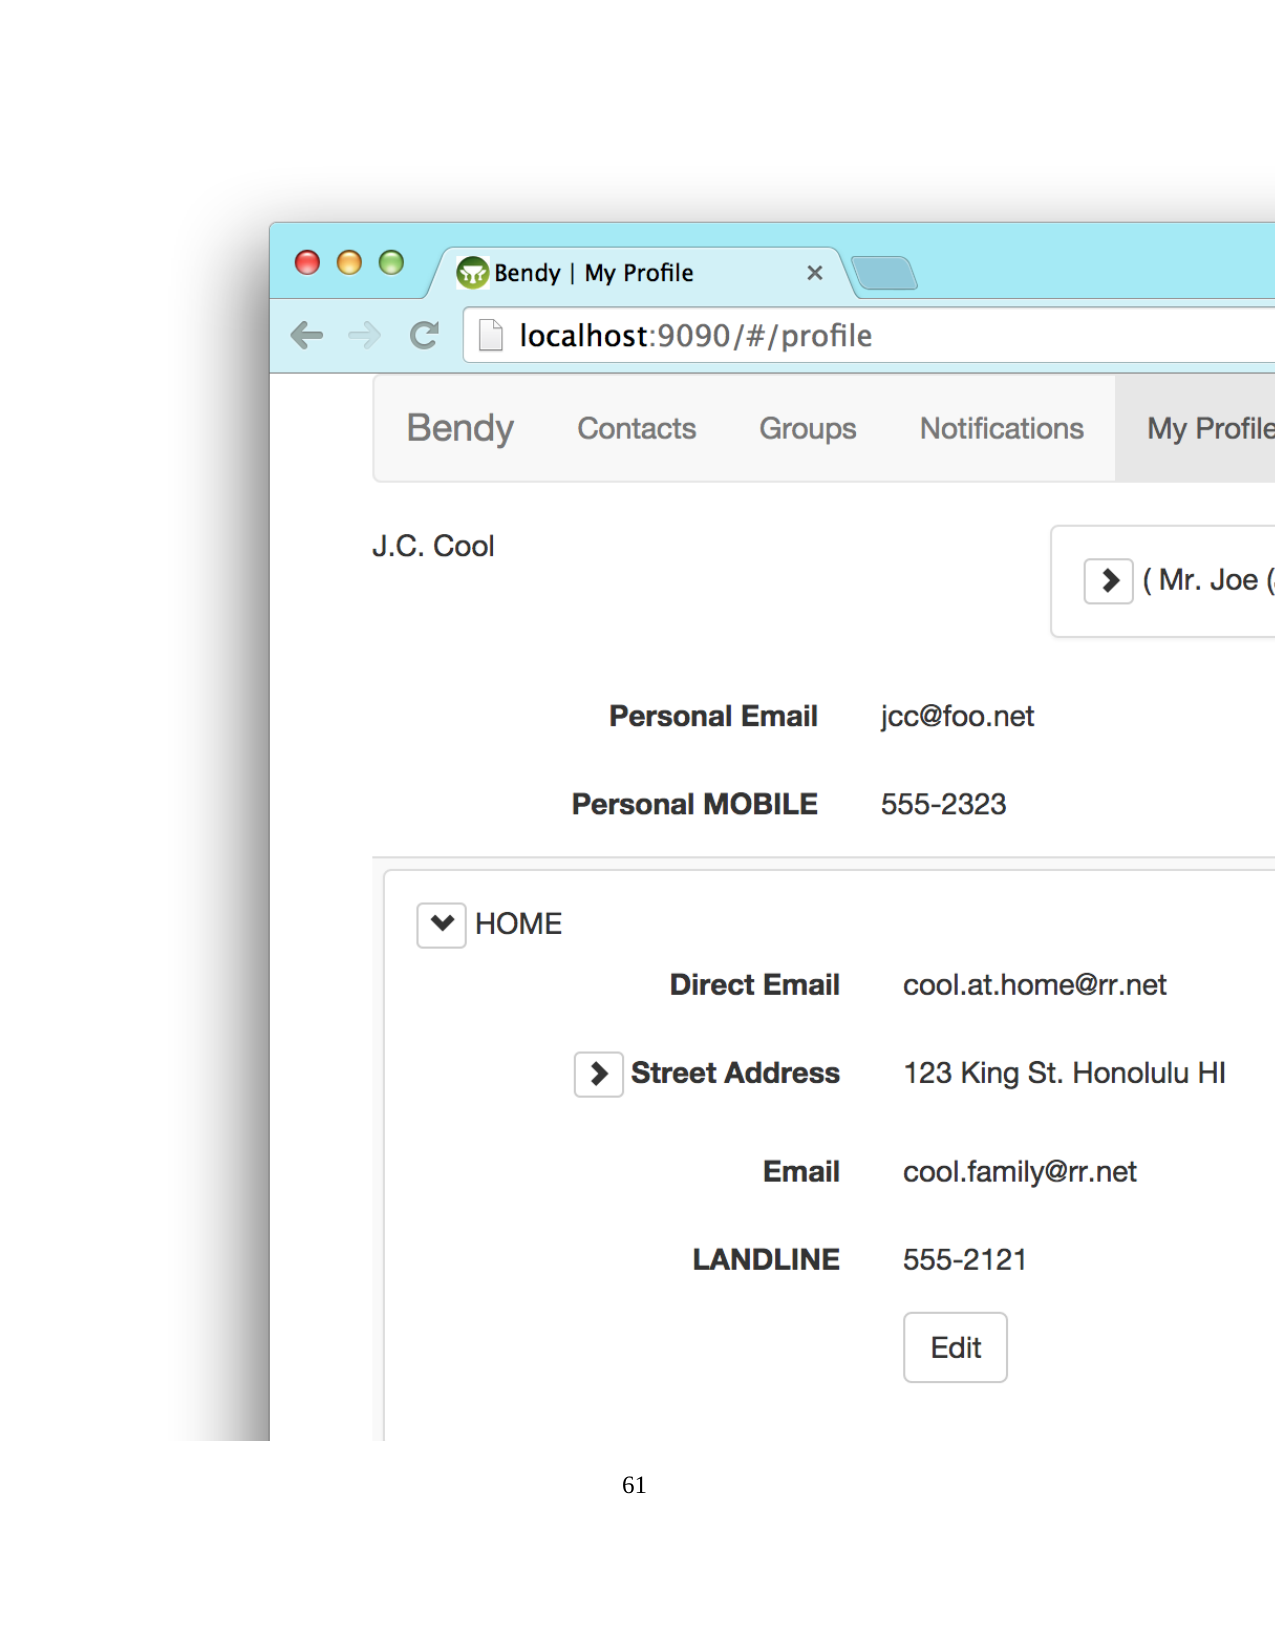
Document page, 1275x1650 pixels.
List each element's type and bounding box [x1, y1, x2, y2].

picture [150, 150, 1275, 1441]
